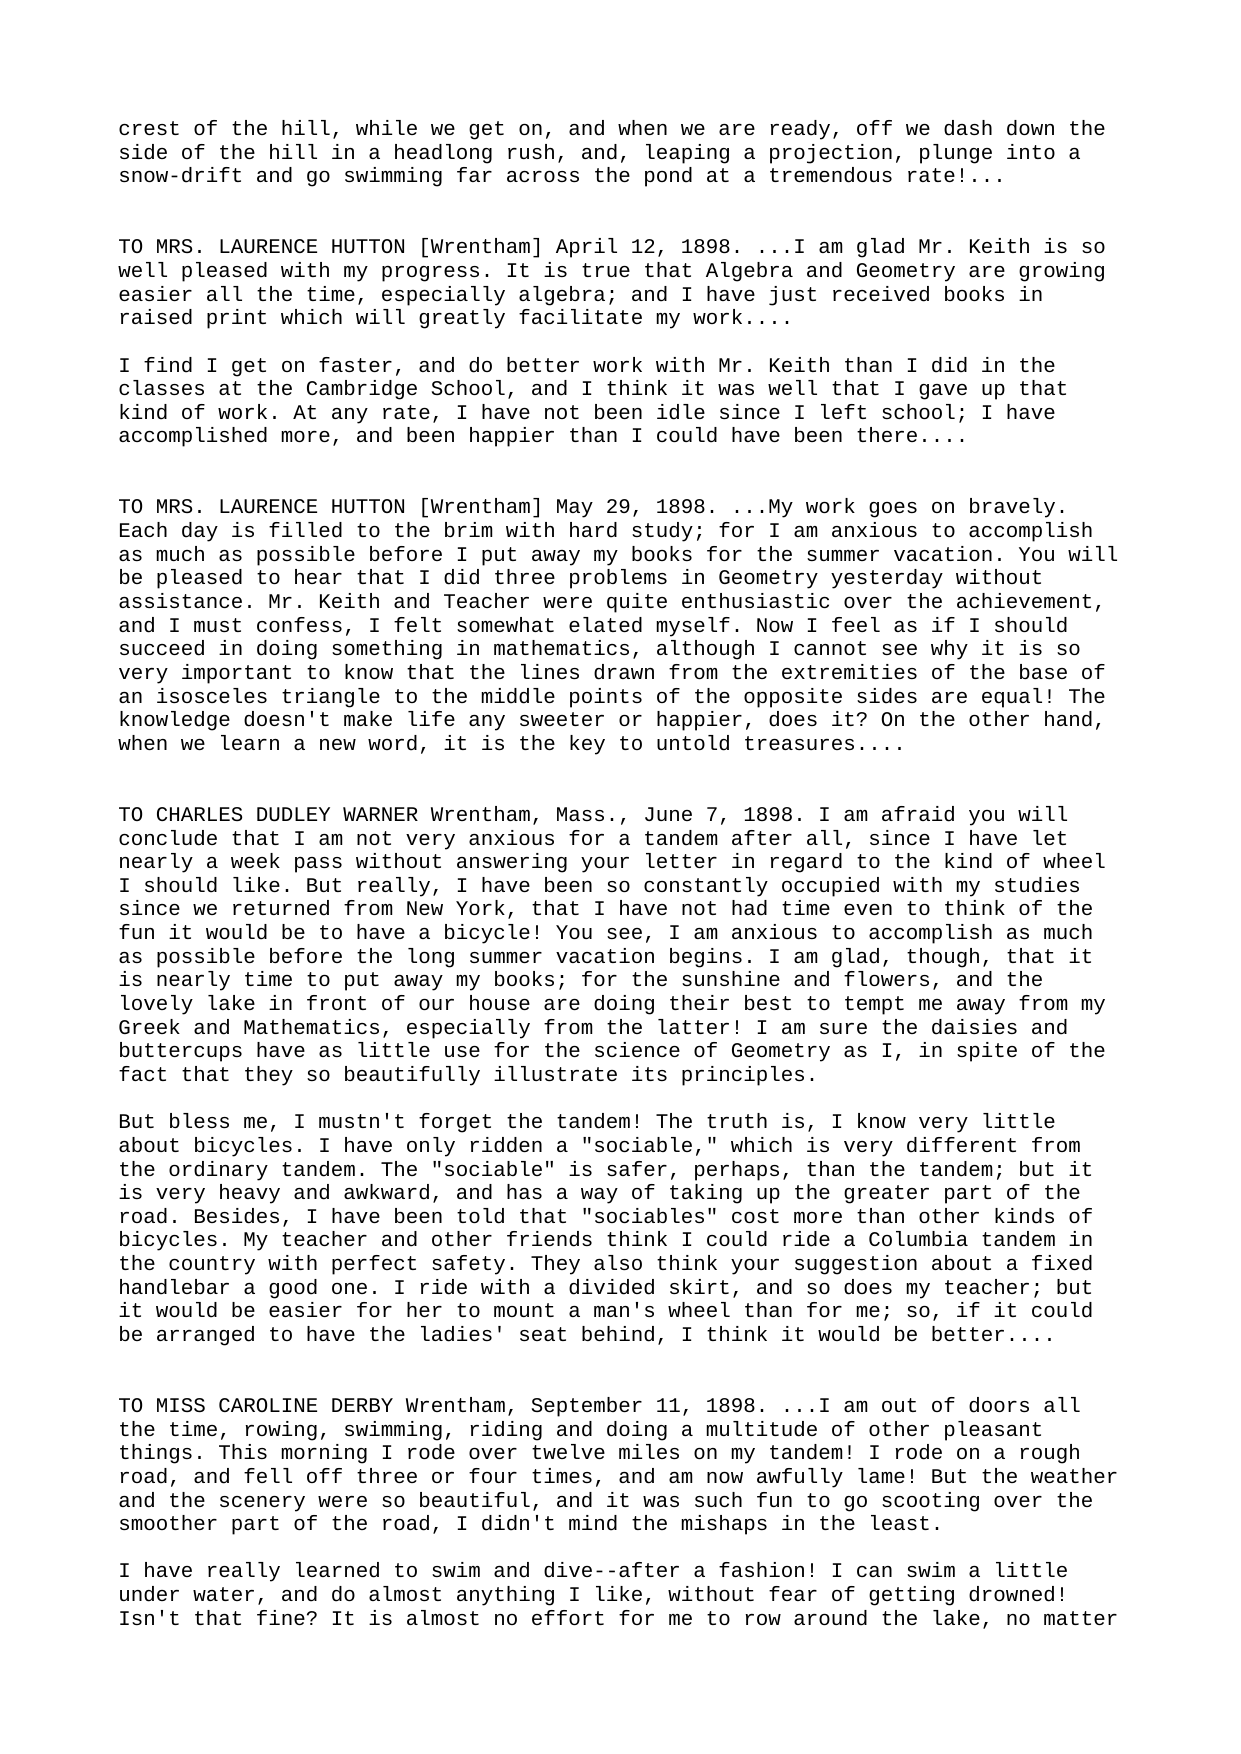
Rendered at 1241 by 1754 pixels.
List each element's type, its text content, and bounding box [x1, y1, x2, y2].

text But bless me, I mustn't forget the tandem! The truth is, I know very little about bicycles. I have only ridden a "sociable," which is very different from the ordinary tandem. The "sociable" is safer, perhaps, than the tandem; but it is very heavy and awkward, and has a way of taking up the greater part of the road. Besides, I have been told that "sociables" cost more than other kinds of bicycles. My teacher and other friends think I could ride a Columbia tandem in the country with perfect safety. They also think your suggestion about a fixed handlebar a good one. I ride with a divided skirt, and so does my teacher; but it would be easier for her to mount a man's wheel than for me; so, if it could be arranged to have the ladies' seat behind, I think it would be better.... [118, 1111, 1122, 1348]
text crest of the hill, while we get on, and when we are ready, off we dash down the side of the hill in a headlong rush, and, leaping a projection, plunge into a snow-drift and go swimming far across the pond at a tremendous rate!... [118, 118, 1122, 189]
text TO MRS. LAURENCE HUTTON [Wrentham] May 29, 1898. ...My work goes on bravely. Each day is filled to the brim with hard study; for I am anxious to accomplish as much as possible before I put away my books for the summer vacation. You will be pleased to hear that I did three problems in Geometry yesterday without assistance. Mr. Keith and Teacher were quite enthusiastic over the achievement, and I must confess, I felt somewhat elated myself. Now I feel as if I should succeed in doing something in mathematics, although I cannot see why it is so very important to know that the lines drawn from the extremities of the base of an isosceles triangle to the middle points of the opposite sides are equal! The knowledge doesn't make life any sweeter or happier, does it? On the other hand, when we learn a new word, it is the key to untold treasures.... [118, 496, 1122, 757]
text I find I get on faster, and do better work with Mr. Keith than I did in the classes at the Cambridge School, and I think it was well that I gave up that kind of work. At any rate, I have not been idle since I left school; I have accomplished more, and been happier than I could have been there.... [118, 354, 1122, 449]
text I have really learned to swim and dive--after a fashion! I can swim a little under water, and do almost anything I like, without fear of getting drowned! Isn't that fine? It is almost no effort for me to row around the lake, no matter [118, 1561, 1122, 1631]
text TO MRS. LAURENCE HUTTON [Wrentham] April 12, 1898. ...I am glad Mr. Keith is so well pleased with my progress. It is true that Algebra and Geometry are growing easier all the time, especially algebra; and I have just received books in raised print which will greatly facilitate my work.... [118, 236, 1122, 331]
text TO CHARLES DUDLEY WARNER Wrentham, Mass., June 7, 1898. I am afraid you will conclude that I am not very anxious for a tandem after all, since I have let nearly a week pass without answering your letter in regard to the kind of wheel I should like. But really, I have been so constantly occupied with my studies since we returned from New York, that I have not had time even to think of the fun it would be to have a bicycle! You see, I am anxious to accomplish as much as possible before the long summer vacation begins. I am glad, though, that it is nearly time to put away my books; for the sunshine and flowers, and the lovely lake in front of our house are doing their best to tempt me away from my Greek and Mathematics, especially from the latter! I am sure the daisies and buttercups have as little use for the science of Geometry as I, in spite of the fact that they so beautifully illustrate its principles. [118, 804, 1122, 1088]
text TO MISS CAROLINE DERBY Wrentham, September 11, 1898. ...I am out of doors all the time, rowing, swimming, riding and doing a multitude of other pleasant things. This morning I rode over twelve miles on my tandem! I rode on a rough road, and fell off three or four times, and am now awfully lame! But the weather and the scenery were so beautiful, and it was such fun to go scooting over the smoother part of the road, I didn't mind the mishaps in the least. [118, 1395, 1122, 1537]
